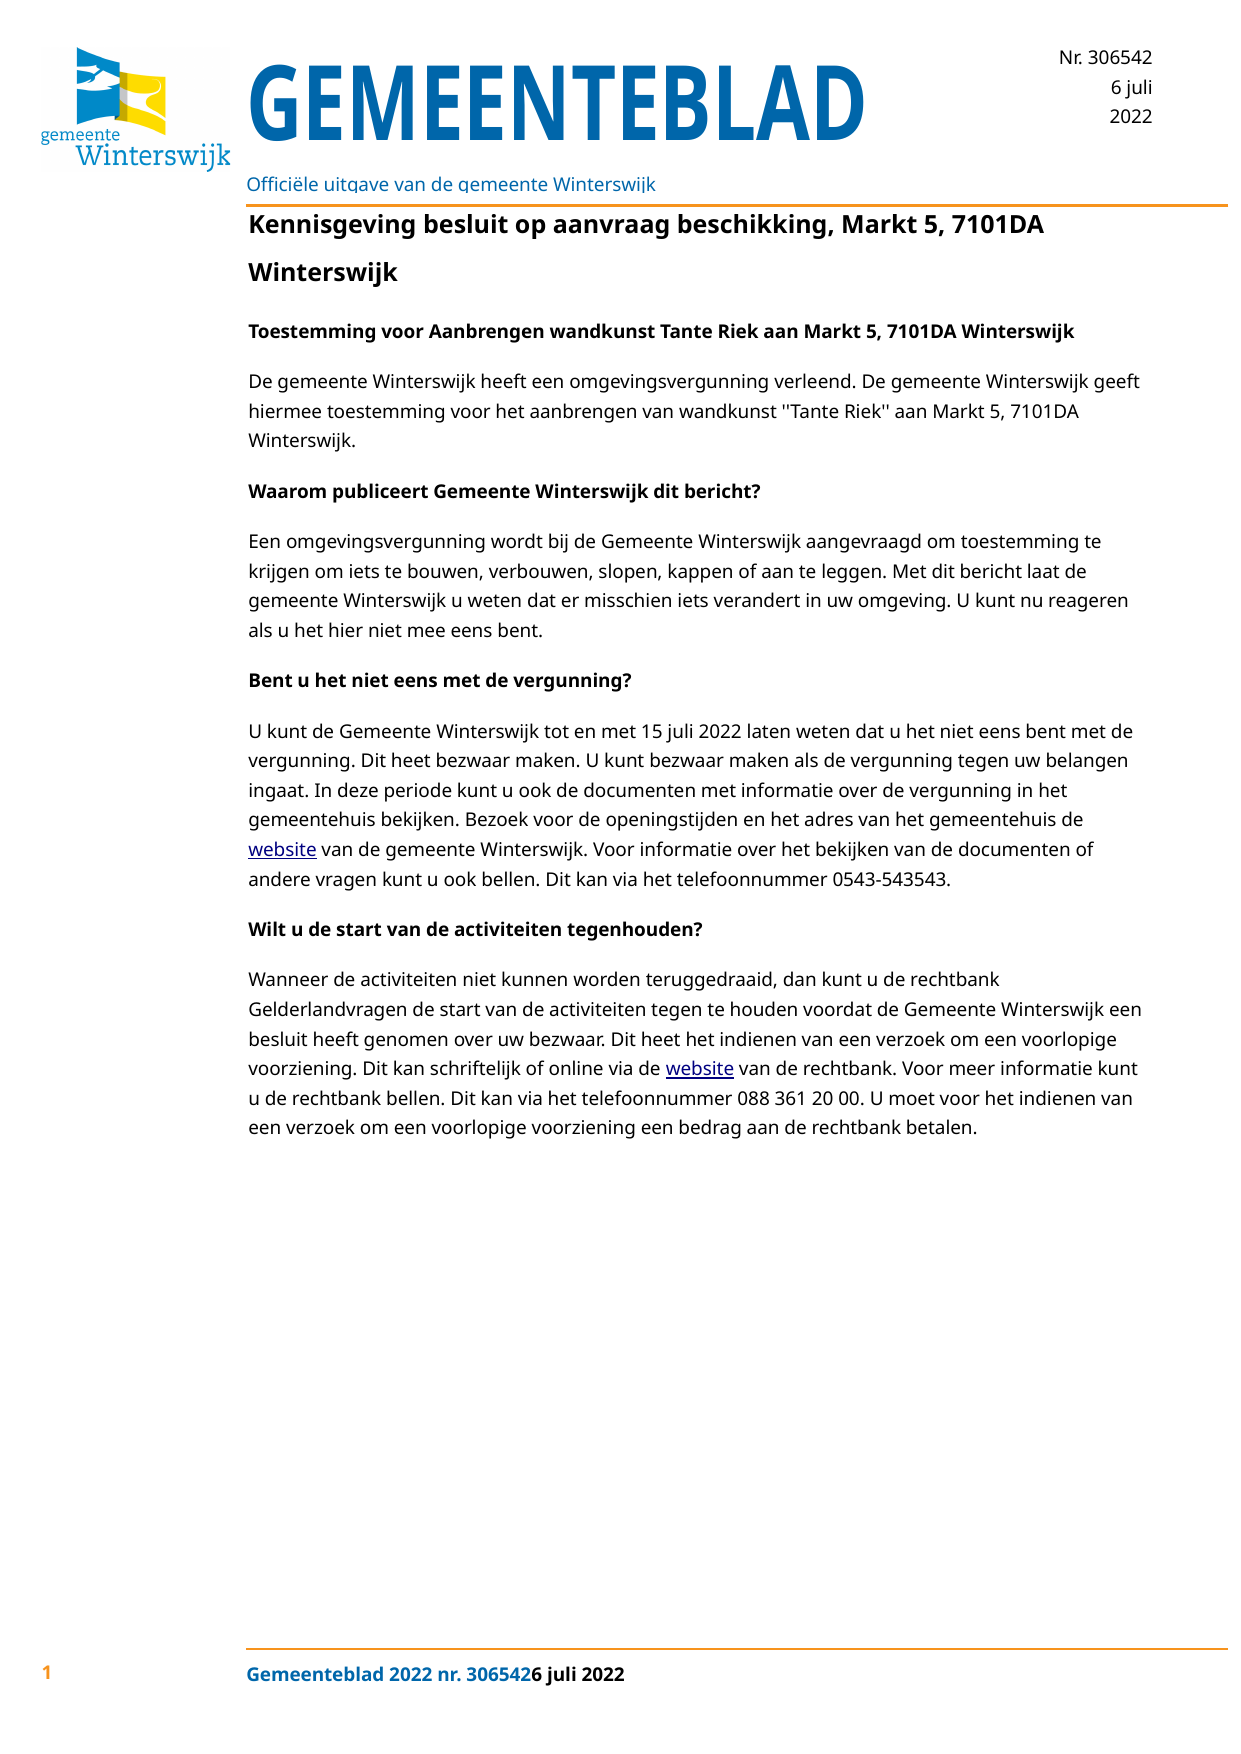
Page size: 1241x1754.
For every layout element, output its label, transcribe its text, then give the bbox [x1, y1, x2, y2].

text Kennisgeving besluit op aanvraag beschikking, Markt 5, 7101DA Winterswijk [248, 207, 1152, 288]
picture [225, 153, 231, 162]
text Wilt u de start van de activiteiten tegenhouden? [248, 916, 1152, 942]
text Een omgevingsvergunning wordt bij de Gemeente Winterswijk aangevraagd om toestemming te krijgen om iets te bouwen, verbouwen, slopen, kappen of aan te leggen. Met dit bericht laat de gemeente Winterswijk u weten dat er misschien iets verandert in uw omgeving. U kunt nu reageren als u het hier niet mee eens bent. [248, 528, 1152, 643]
text De gemeente Winterswijk heeft een omgevingsvergunning verleend. De gemeente Winterswijk geeft hiermee toestemming voor het aanbrengen van wandkunst ''Tante Riek'' aan Markt 5, 7101DA Winterswijk. [248, 368, 1152, 453]
text Toestemming voor Aanbrengen wandkunst Tante Riek aan Markt 5, 7101DA Winterswijk [248, 318, 1152, 344]
text Bent u het niet eens met de vergunning? [248, 667, 1152, 693]
text Waarom publiceert Gemeente Winterswijk dit bericht? [248, 478, 1152, 504]
text Wanneer de activiteiten niet kunnen worden teruggedraaid, dan kunt u de rechtbank Gelderlandvragen de start van de activiteiten tegen te houden voordat de Gemeente Winterswijk een besluit heeft genomen over uw bezwaar. Dit heet het indienen van een verzoek om een voorlopige voorziening. Dit kan schriftelijk of online via de website van de rechtbank. Voor meer informatie kunt u de rechtbank bellen. Dit kan via het telefoonnummer 088 361 20 00. U moet voor het indienen van een verzoek om een voorlopige voorziening een bedrag aan de rechtbank betalen. [248, 967, 1152, 1140]
text U kunt de Gemeente Winterswijk tot en met 15 juli 2022 laten weten dat u het niet eens bent met de vergunning. Dit heet bezwaar maken. U kunt bezwaar maken als de vergunning tegen uw belangen ingaat. In deze periode kunt u ook de documenten met informatie over de vergunning in het gemeentehuis bekijken. Bezoek voor de openingstijden en het adres van het gemeentehuis de website van de gemeente Winterswijk. Voor informatie over het bekijken van de documenten of andere vragen kunt u ook bellen. Dit kan via het telefoonnummer 0543-543543. [248, 718, 1152, 892]
picture [41, 47, 231, 172]
